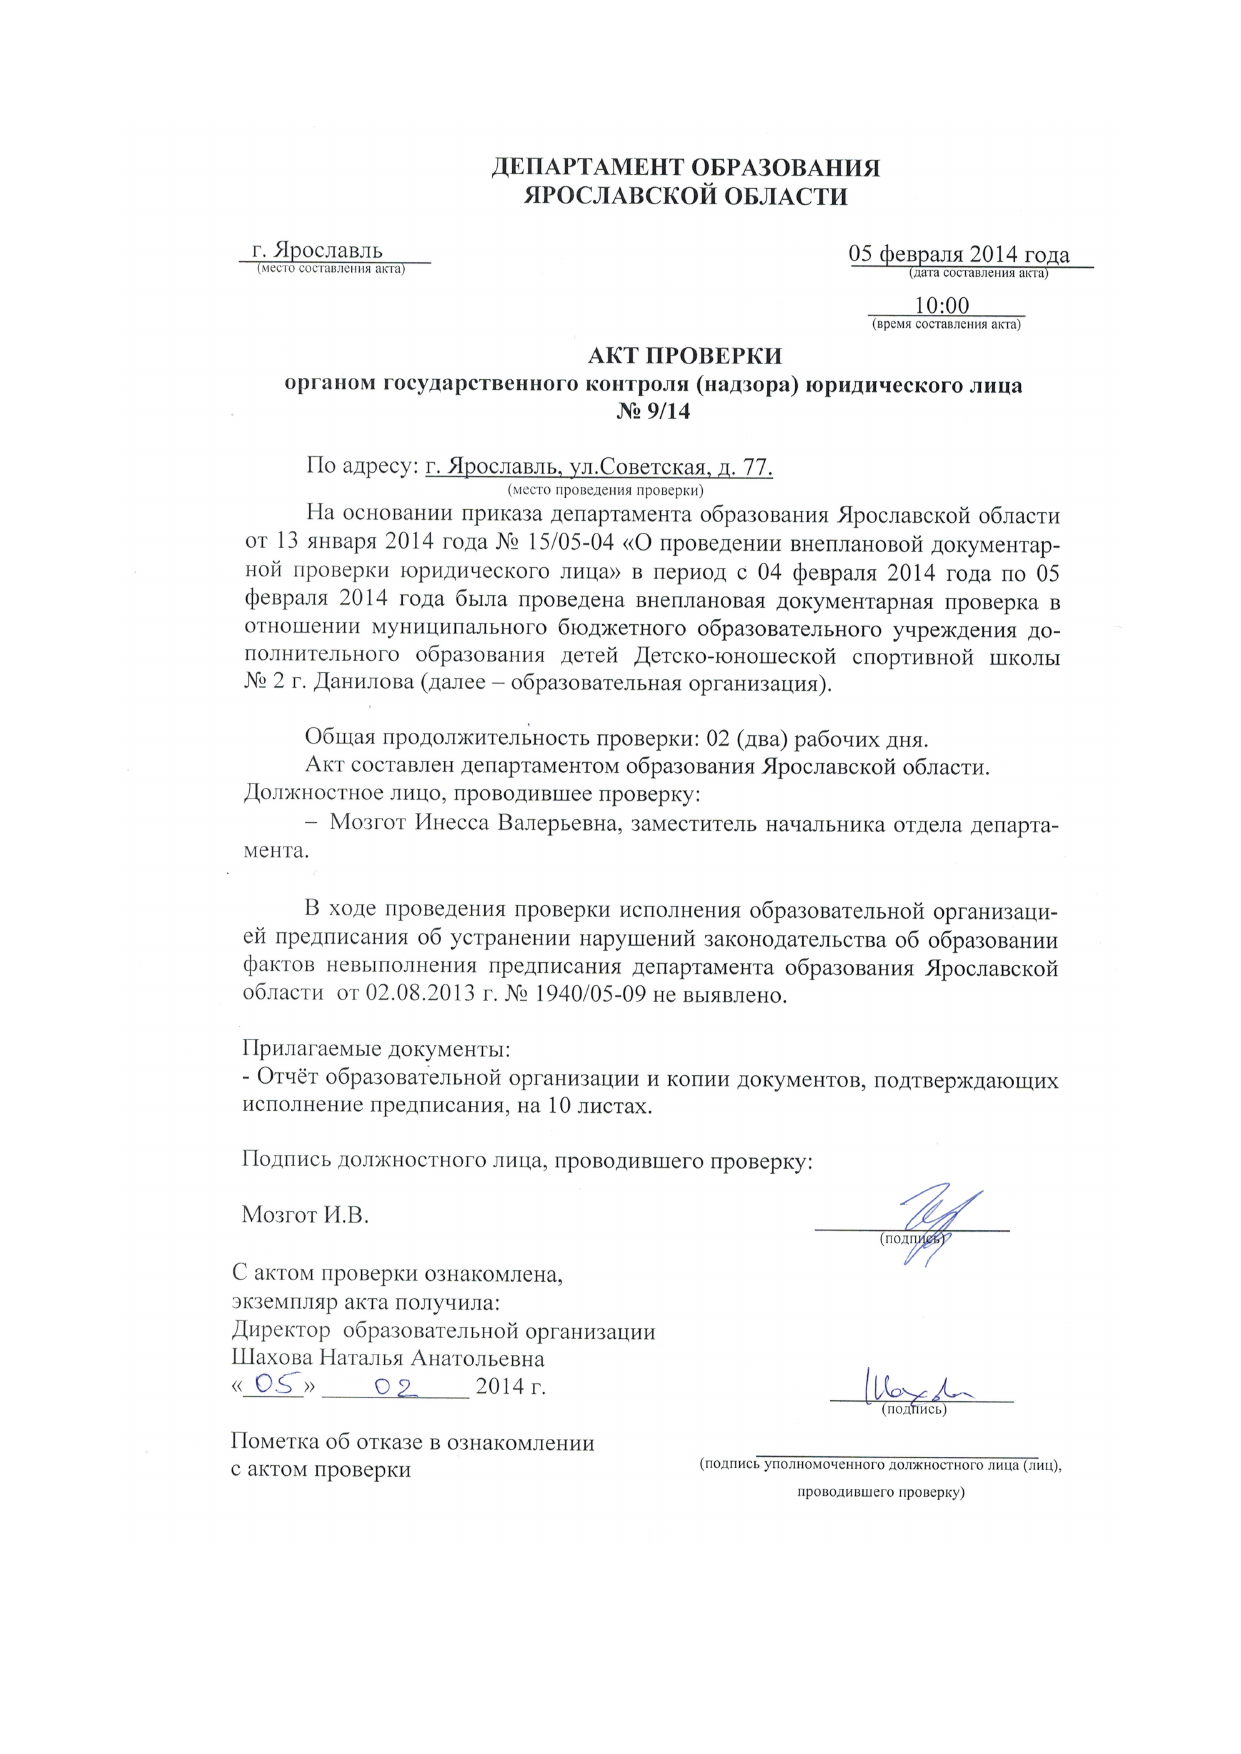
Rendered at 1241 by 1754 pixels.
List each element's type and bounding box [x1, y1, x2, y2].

picture [118, 118, 1122, 1550]
